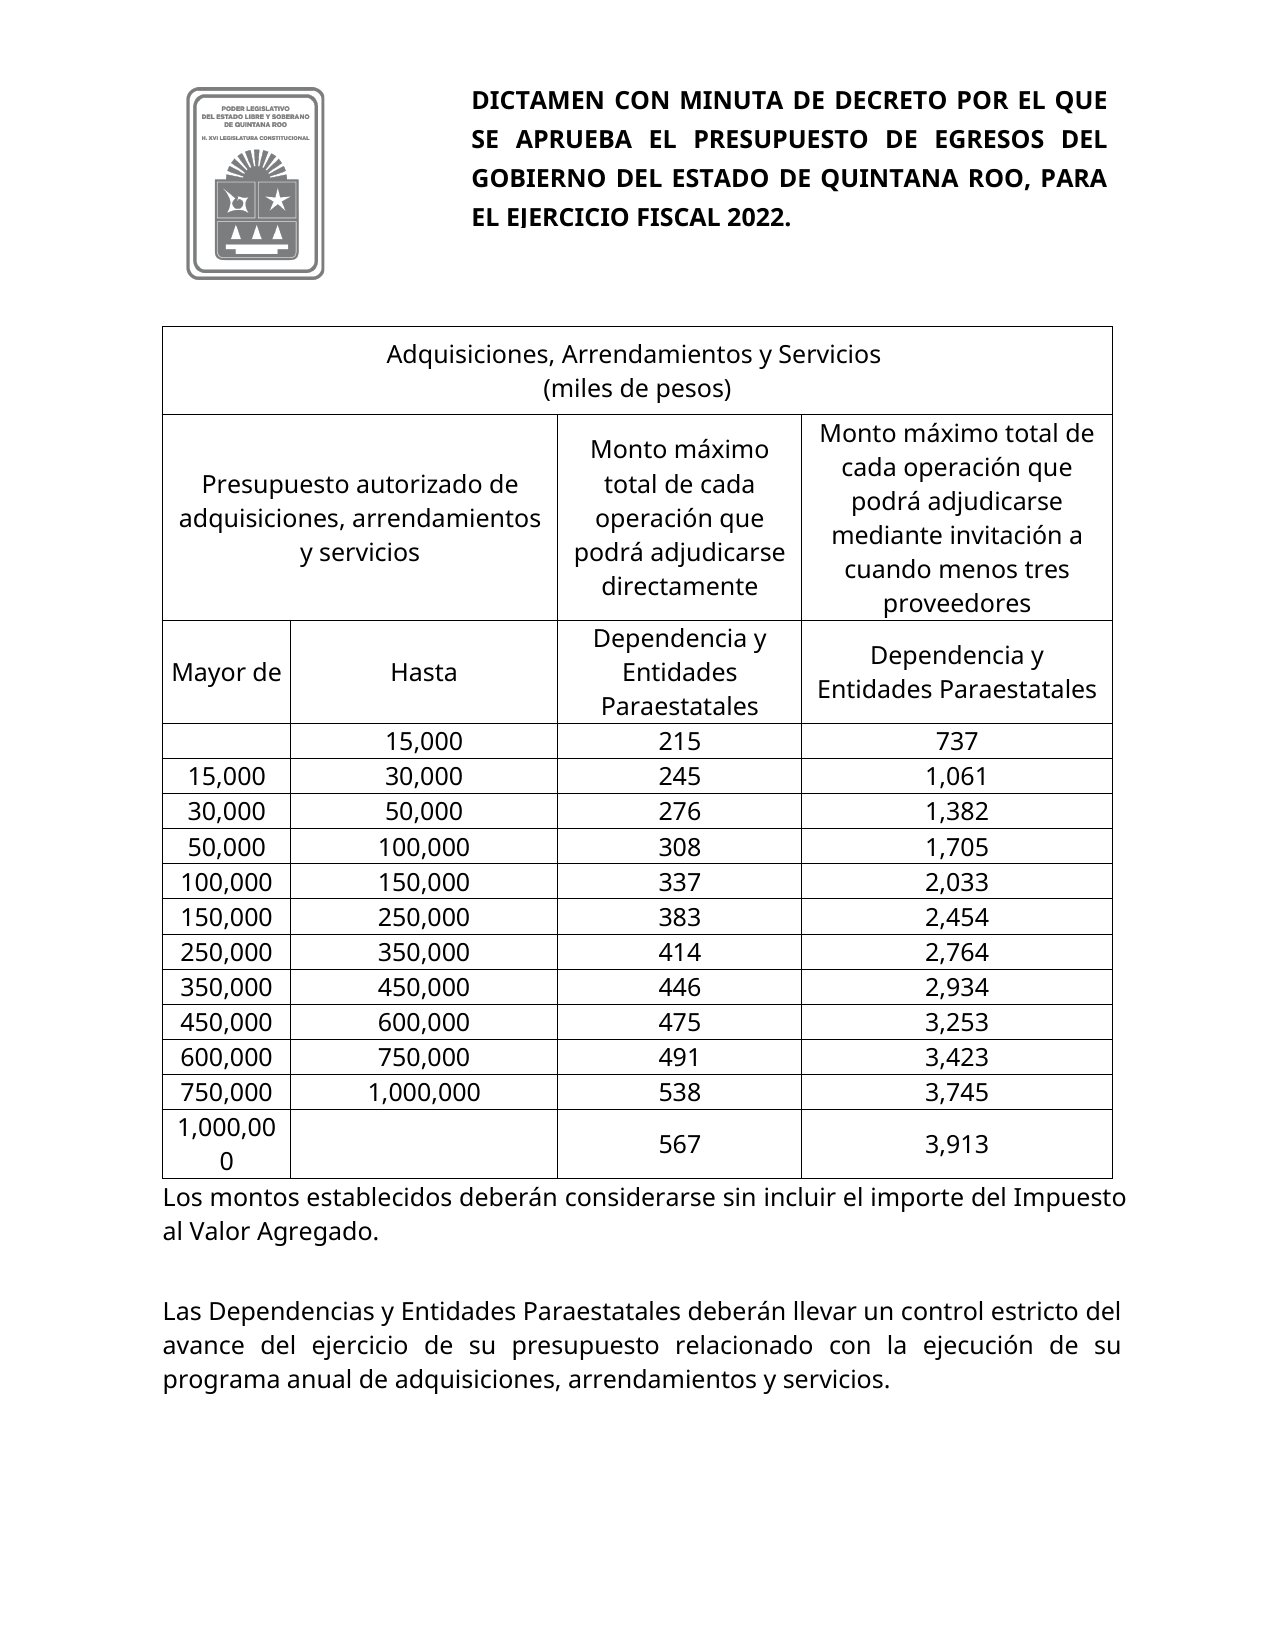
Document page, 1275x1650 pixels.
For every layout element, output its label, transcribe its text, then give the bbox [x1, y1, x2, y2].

table_cell 2,934 [802, 970, 1112, 1004]
table_cell 600,000 [291, 1005, 557, 1039]
table_cell 3,253 [802, 1005, 1112, 1039]
table_cell 50,000 [163, 829, 290, 863]
table_cell [1113, 758, 1127, 793]
table_cell 350,000 [291, 935, 557, 968]
table_cell 1,705 [802, 829, 1112, 863]
table_cell 250,000 [291, 899, 557, 933]
table_cell 446 [558, 970, 801, 1004]
text Los montos establecidos deberán considerarse sin incluir el importe del Impuesto al Valor Agregado. [162, 1179, 1127, 1247]
table_cell 3,423 [802, 1040, 1112, 1074]
table_cell 250,000 [163, 935, 290, 968]
table_cell 2,454 [802, 899, 1112, 933]
table_cell 150,000 [291, 864, 557, 898]
table_cell [1113, 969, 1127, 1004]
table_cell 1,061 [802, 759, 1112, 793]
table_cell 450,000 [163, 1005, 290, 1039]
table_cell [1113, 379, 1127, 414]
table_cell 30,000 [291, 759, 557, 793]
table_header Adquisiciones, Arrendamientos y Servicios (miles de pesos) [163, 327, 1112, 414]
table_cell [1113, 723, 1127, 758]
table_cell 414 [558, 935, 801, 968]
table_cell Mayor de [163, 621, 290, 723]
table_cell [1113, 1004, 1127, 1039]
table_cell 2,033 [802, 864, 1112, 898]
table_cell 337 [558, 864, 801, 898]
table_cell 3,913 [802, 1110, 1112, 1178]
table_cell 3,745 [802, 1075, 1112, 1109]
table_cell 600,000 [163, 1040, 290, 1074]
table_cell [1113, 863, 1127, 898]
table_cell 567 [558, 1110, 801, 1178]
table_cell [291, 1110, 557, 1178]
table_cell 1,000,000 [291, 1075, 557, 1109]
text Las Dependencias y Entidades Paraestatales deberán llevar un control estricto del avance del ejercicio de su presupuesto relacionado con la ejecución de su programa anual de adquisiciones, arrendamientos y servicios. [162, 1294, 1123, 1396]
table_cell Presupuesto autorizado de adquisiciones, arrendamientos y servicios [163, 415, 557, 619]
table_cell [1113, 1074, 1127, 1109]
table_cell 276 [558, 794, 801, 828]
table_cell [163, 724, 290, 758]
table_cell 737 [802, 724, 1112, 758]
table_cell [1113, 620, 1127, 723]
table_cell 538 [558, 1075, 801, 1109]
table_cell 491 [558, 1040, 801, 1074]
table_cell 450,000 [291, 970, 557, 1004]
table_cell 750,000 [291, 1040, 557, 1074]
table_cell [1113, 793, 1127, 828]
table_cell 2,764 [802, 935, 1112, 968]
table_cell 150,000 [163, 899, 290, 933]
table_cell 1,382 [802, 794, 1112, 828]
table_cell Dependencia y Entidades Paraestatales [558, 621, 801, 723]
table_cell [1113, 898, 1127, 933]
table_cell 50,000 [291, 794, 557, 828]
table_cell Monto máximo total de cada operación que podrá adjudicarse directamente [558, 415, 801, 619]
table_cell 215 [558, 724, 801, 758]
table_cell 245 [558, 759, 801, 793]
table_cell 750,000 [163, 1075, 290, 1109]
table_cell Dependencia y Entidades Paraestatales [802, 621, 1112, 723]
table_cell 350,000 [163, 970, 290, 1004]
table_header [1113, 326, 1127, 379]
table_cell [1113, 934, 1127, 968]
table_cell Hasta [291, 621, 557, 723]
table_cell [1113, 828, 1127, 863]
table_cell Monto máximo total de cada operación que podrá adjudicarse mediante invitación a cuando menos tres proveedores [802, 415, 1112, 619]
table_cell 1,000,000 [163, 1110, 290, 1178]
table_cell 15,000 [291, 724, 557, 758]
table_cell 30,000 [163, 794, 290, 828]
table_cell 383 [558, 899, 801, 933]
table_cell 475 [558, 1005, 801, 1039]
table_cell [1113, 1039, 1127, 1074]
table_cell [1113, 414, 1127, 619]
table_cell [1113, 1109, 1127, 1178]
table_cell 100,000 [291, 829, 557, 863]
table_cell 308 [558, 829, 801, 863]
table_cell 100,000 [163, 864, 290, 898]
table_cell 15,000 [163, 759, 290, 793]
